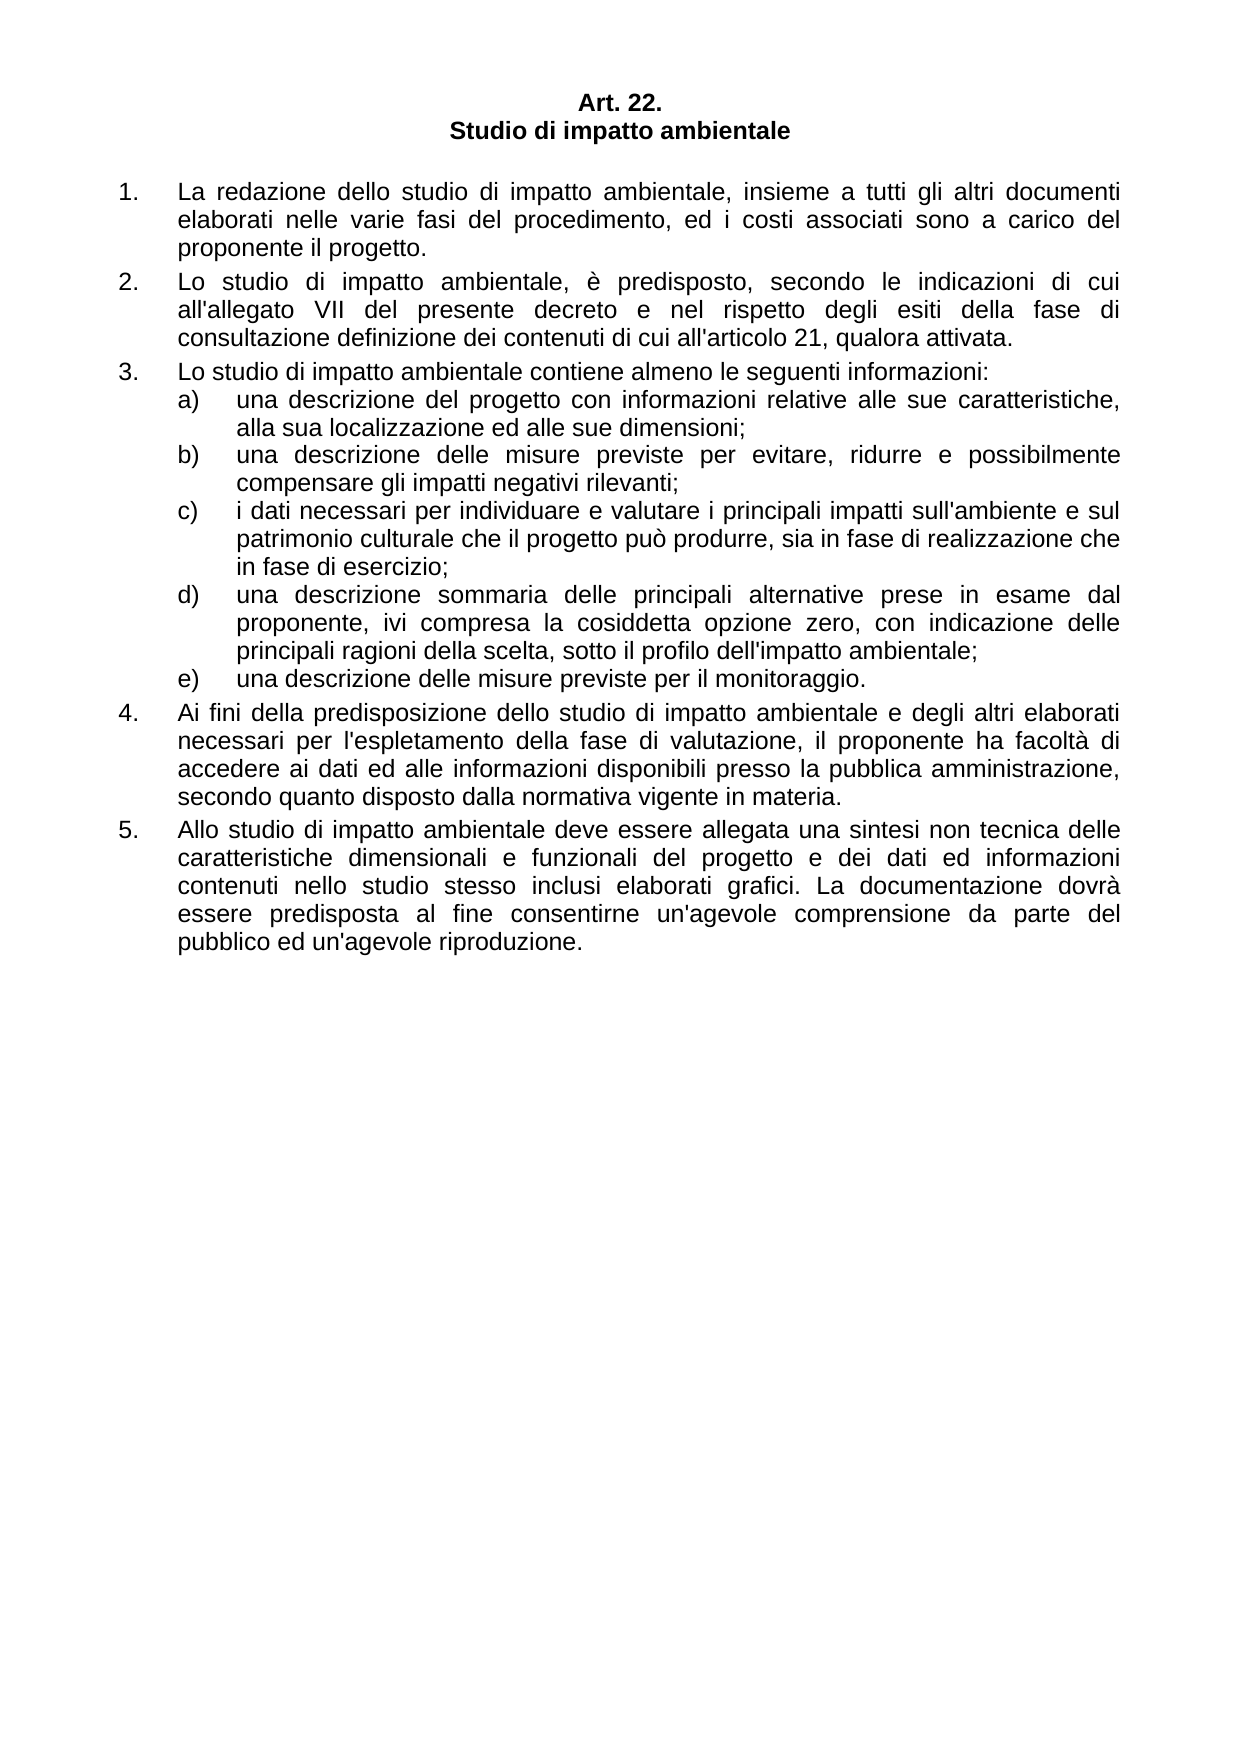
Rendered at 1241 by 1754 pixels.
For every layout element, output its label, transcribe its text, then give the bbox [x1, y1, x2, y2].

text 3. Lo studio di impatto ambientale contiene almeno le seguenti informazioni: [118, 358, 1122, 386]
text 1. La redazione dello studio di impatto ambientale, insieme a tutti gli altri documenti elaborati nelle varie fasi del procedimento, ed i costi associati sono a carico del proponente il progetto. [118, 178, 1122, 262]
text e) una descrizione delle misure previste per il monitoraggio. [177, 665, 1122, 693]
subtitle Art. 22. Studio di impatto ambientale [118, 88, 1122, 144]
text d) una descrizione sommaria delle principali alternative prese in esame dal proponente, ivi compresa la cosiddetta opzione zero, con indicazione delle principali ragioni della scelta, sotto il profilo dell'impatto ambientale; [177, 581, 1122, 665]
text b) una descrizione delle misure previste per evitare, ridurre e possibilmente compensare gli impatti negativi rilevanti; [177, 441, 1122, 497]
text 4. Ai fini della predisposizione dello studio di impatto ambientale e degli altri elaborati necessari per l'espletamento della fase di valutazione, il proponente ha facoltà di accedere ai dati ed alle informazioni disponibili presso la pubblica amministrazione, secondo quanto disposto dalla normativa vigente in materia. [118, 698, 1122, 810]
text a) una descrizione del progetto con informazioni relative alle sue caratteristiche, alla sua localizzazione ed alle sue dimensioni; [177, 386, 1122, 441]
text 2. Lo studio di impatto ambientale, è predisposto, secondo le indicazioni di cui all'allegato VII del presente decreto e nel rispetto degli esiti della fase di consultazione definizione dei contenuti di cui all'articolo 21, qualora attivata. [118, 268, 1122, 352]
text c) i dati necessari per individuare e valutare i principali impatti sull'ambiente e sul patrimonio culturale che il progetto può produrre, sia in fase di realizzazione che in fase di esercizio; [177, 497, 1122, 581]
text 5. Allo studio di impatto ambientale deve essere allegata una sintesi non tecnica delle caratteristiche dimensionali e funzionali del progetto e dei dati ed informazioni contenuti nello studio stesso inclusi elaborati grafici. La documentazione dovrà essere predisposta al fine consentirne un'agevole comprensione da parte del pubblico ed un'agevole riproduzione. [118, 816, 1122, 956]
